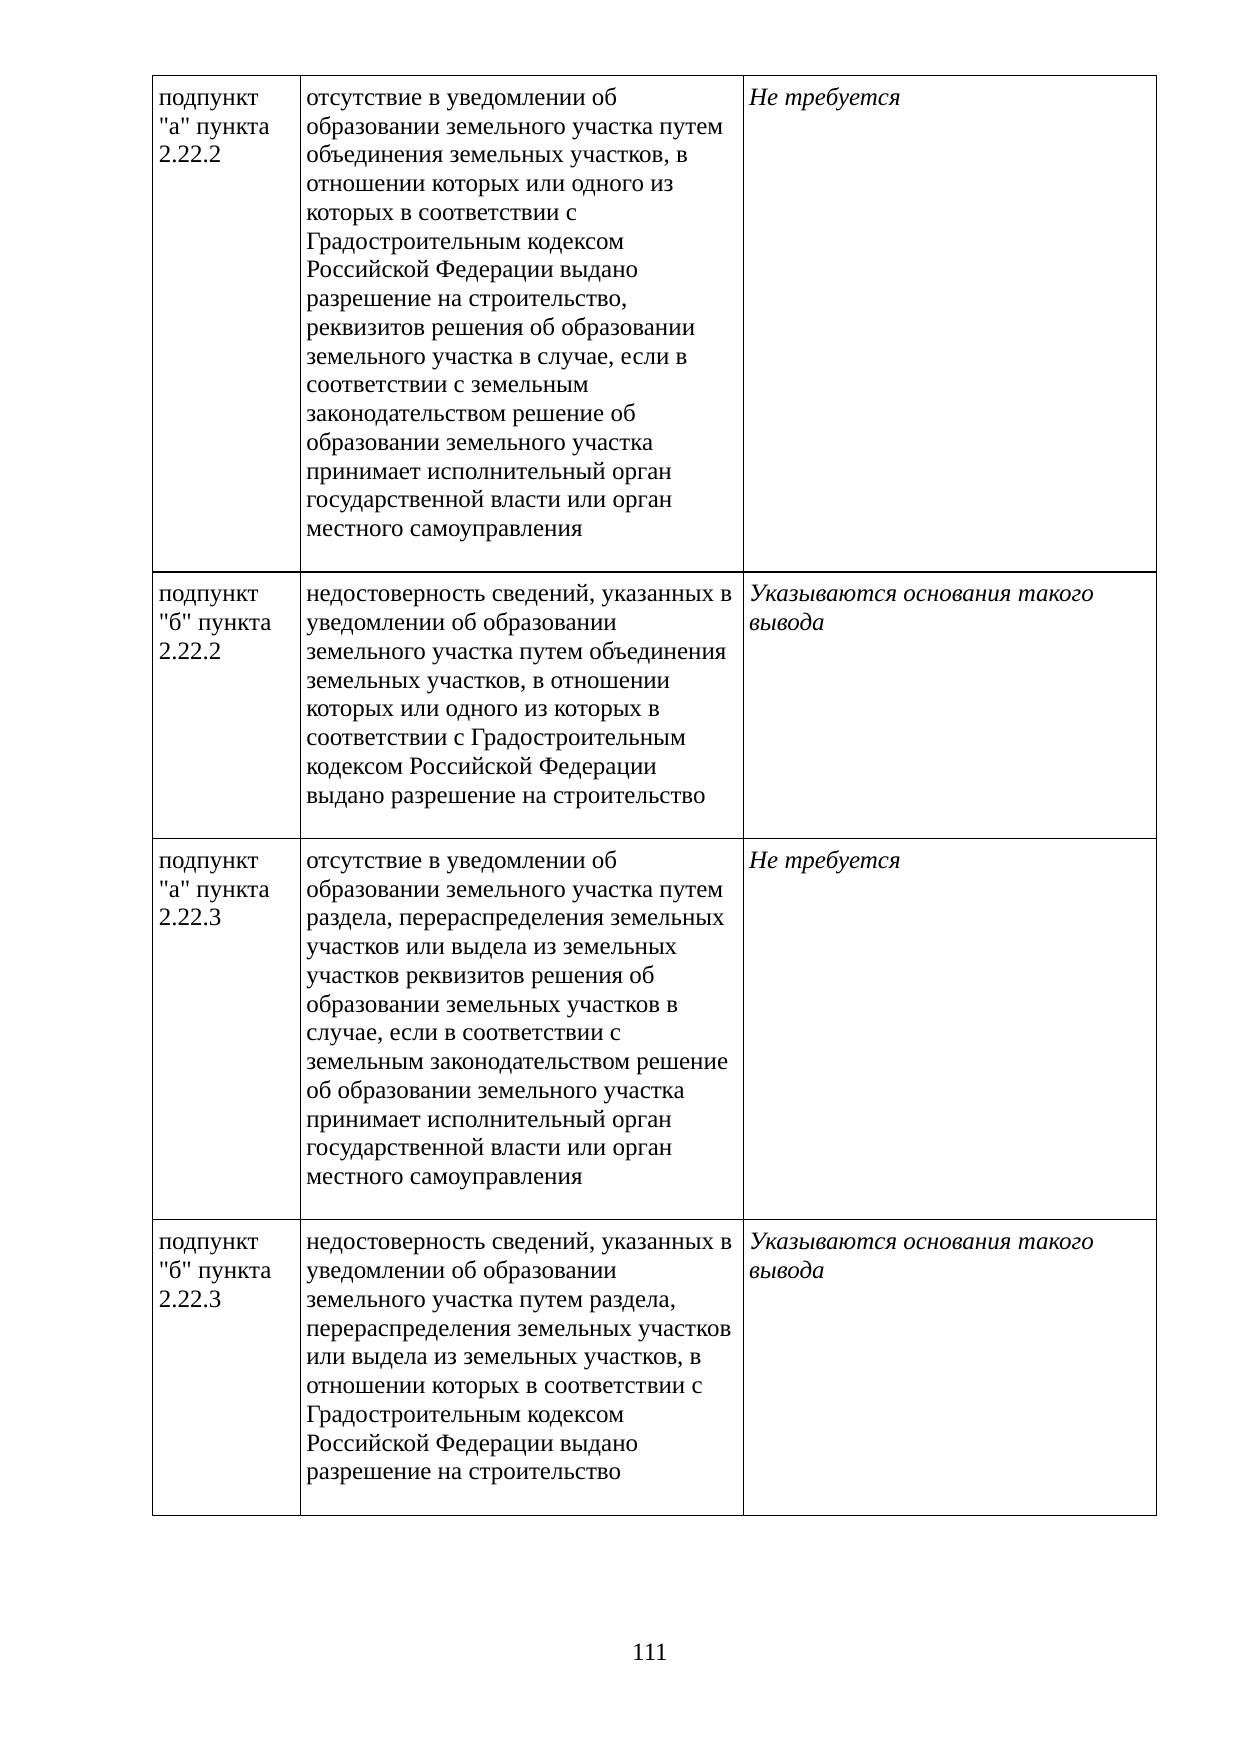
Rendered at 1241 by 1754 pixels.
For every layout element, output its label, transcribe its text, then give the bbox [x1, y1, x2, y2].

table_cell Не требуется [744, 839, 1156, 1219]
table_cell подпункт "а" пункта 2.22.3 [153, 839, 300, 1219]
table_cell подпункт "б" пункта 2.22.2 [153, 573, 300, 838]
table_cell недостоверность сведений, указанных в уведомлении об образовании земельного участка путем раздела, перераспределения земельных участков или выдела из земельных участков, в отношении которых в соответствии с Градостроительным кодексом Российской Федерации выдано разрешение на строительство [301, 1220, 743, 1514]
table_cell подпункт "а" пункта 2.22.2 [153, 76, 300, 571]
table_cell подпункт "б" пункта 2.22.3 [153, 1220, 300, 1514]
table_cell недостоверность сведений, указанных в уведомлении об образовании земельного участка путем объединения земельных участков, в отношении которых или одного из которых в соответствии с Градостроительным кодексом Российской Федерации выдано разрешение на строительство [301, 573, 743, 838]
table_cell Указываются основания такого вывода [744, 573, 1156, 838]
table_cell отсутствие в уведомлении об образовании земельного участка путем раздела, перераспределения земельных участков или выдела из земельных участков реквизитов решения об образовании земельных участков в случае, если в соответствии с земельным законодательством решение об образовании земельного участка принимает исполнительный орган государственной власти или орган местного самоуправления [301, 839, 743, 1219]
table_cell отсутствие в уведомлении об образовании земельного участка путем объединения земельных участков, в отношении которых или одного из которых в соответствии с Градостроительным кодексом Российской Федерации выдано разрешение на строительство, реквизитов решения об образовании земельного участка в случае, если в соответствии с земельным законодательством решение об образовании земельного участка принимает исполнительный орган государственной власти или орган местного самоуправления [301, 76, 743, 571]
table_cell Указываются основания такого вывода [744, 1220, 1156, 1514]
table_cell Не требуется [744, 76, 1156, 571]
